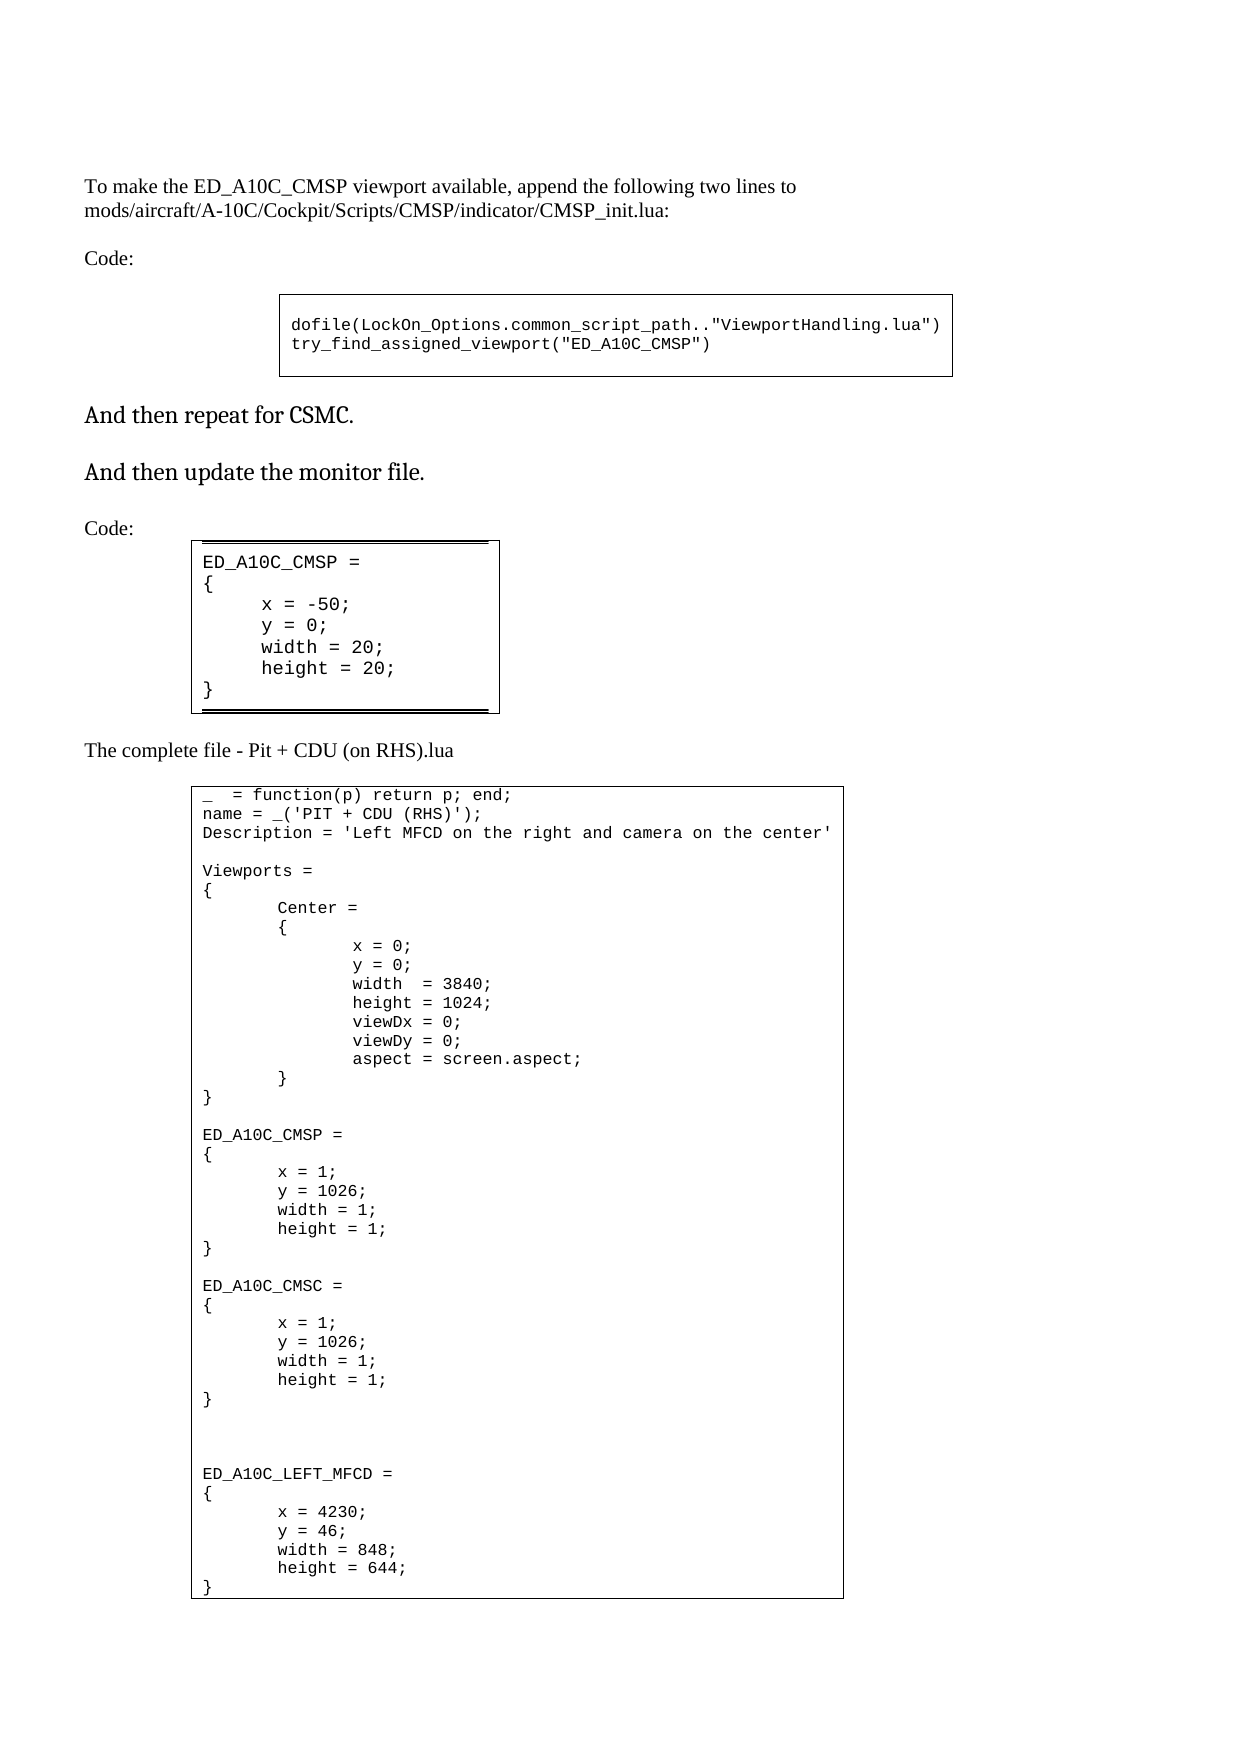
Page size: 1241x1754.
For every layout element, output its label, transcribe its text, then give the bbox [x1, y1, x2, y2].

text The complete file - Pit + CDU (on RHS).lua [84, 738, 1148, 762]
table_header _ = function(p) return p; end; name = _('PIT + CDU (RHS)'); Description = 'Left MFCD on the right and camera on the center' Viewports = { Center = { x = 0; y = 0; width = 3840; height = 1024; viewDx = 0; viewDy = 0; aspect = screen.aspect; } } ED_A10C_CMSP = { x = 1; y = 1026; width = 1; height = 1; } ED_A10C_CMSC = { x = 1; y = 1026; width = 1; height = 1; } ED_A10C_LEFT_MFCD = { x = 4230; y = 46; width = 848; height = 644; } [192, 787, 843, 1598]
text To make the ED_A10C_CMSP viewport available, append the following two lines to mods/aircraft/A-10C/Cockpit/Scripts/CMSP/indicator/CMSP_init.lua: [84, 174, 1148, 222]
text And then repeat for CSMC. [84, 401, 1148, 429]
table_header dofile(LockOn_Options.common_script_path.."ViewportHandling.lua") try_find_assigned_viewport("ED_A10C_CMSP") [280, 295, 952, 376]
table_header ED_A10C_CMSP = { x = -50; y = 0; width = 20; height = 20; } [192, 541, 499, 713]
text And then update the monitor file. [84, 458, 1148, 487]
text Code: [84, 246, 1148, 270]
text Code: [84, 516, 1148, 540]
